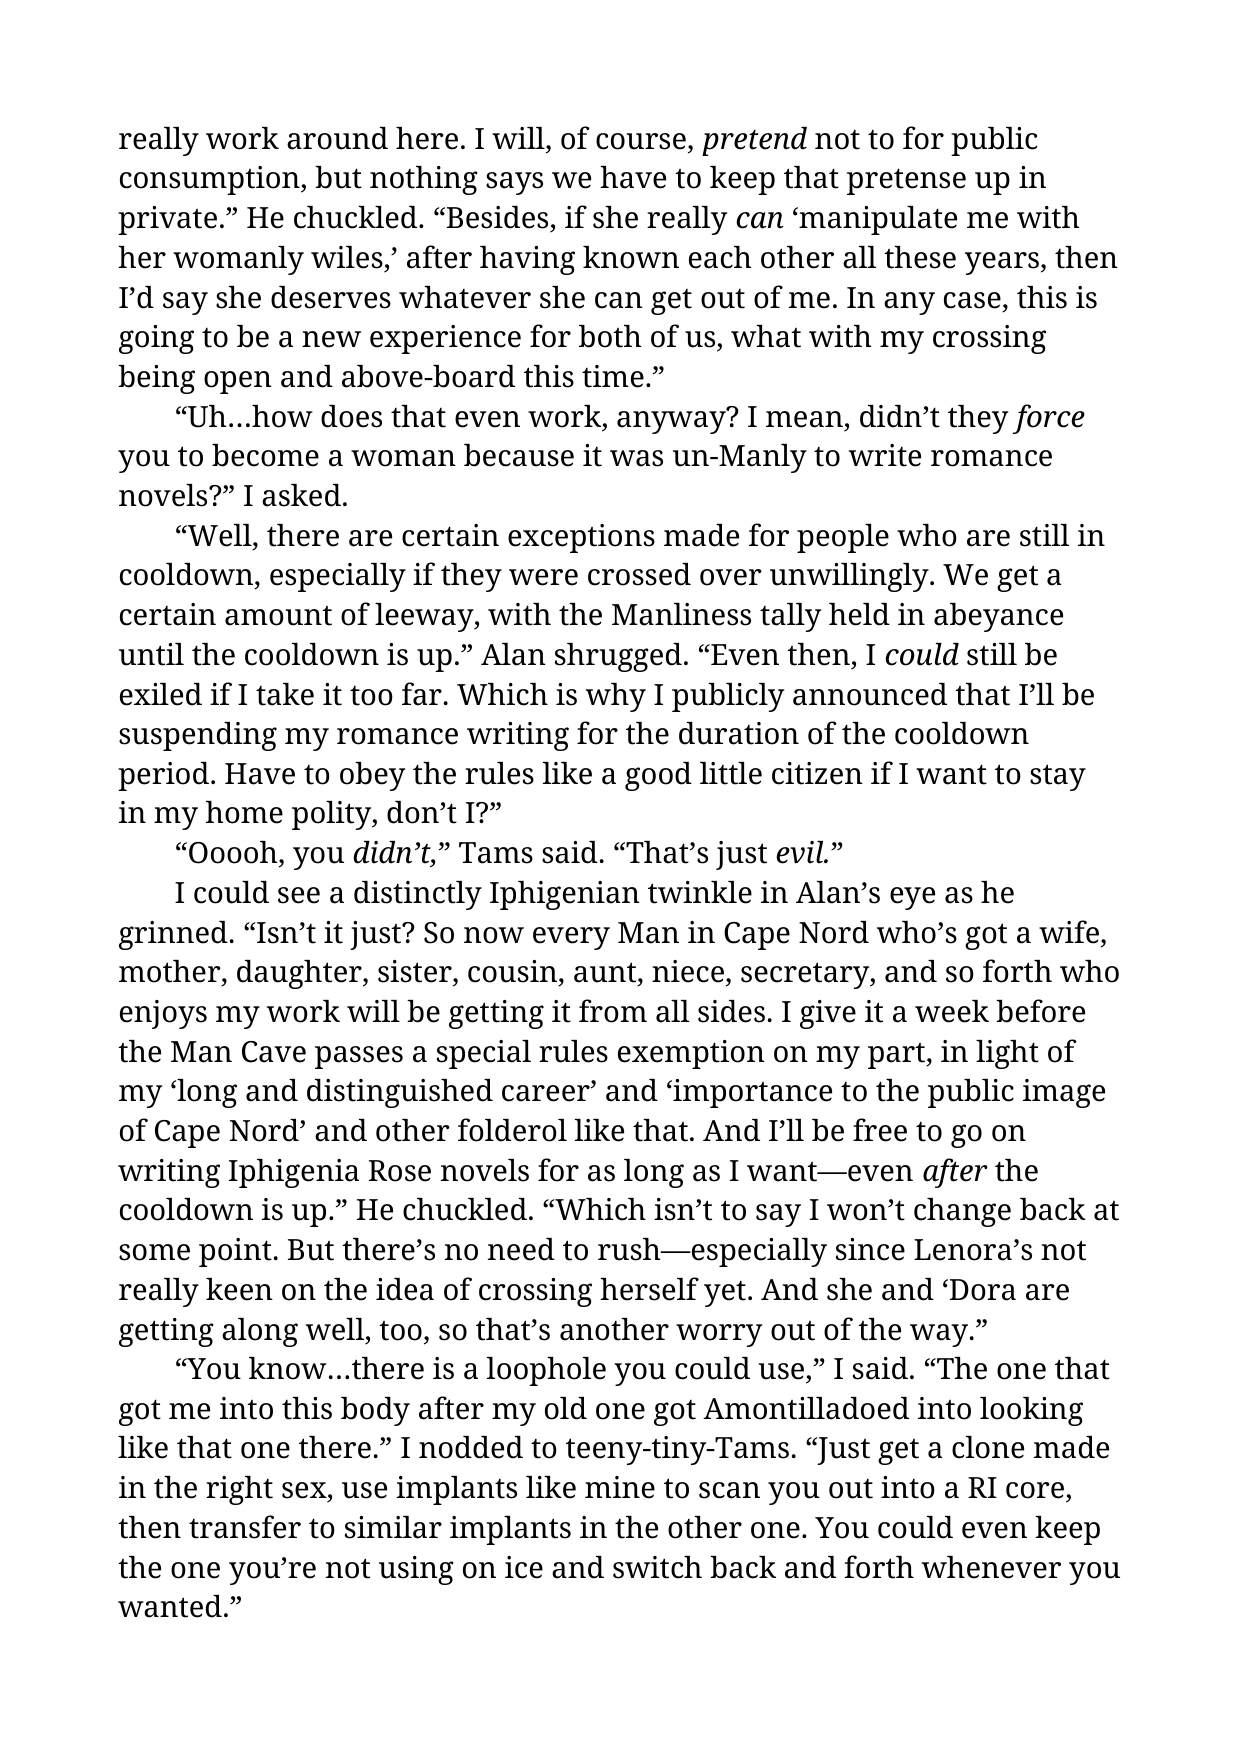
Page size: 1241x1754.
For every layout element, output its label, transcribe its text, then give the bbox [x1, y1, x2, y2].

text I could see a distinctly Iphigenian twinkle in Alan’s eye as he grinned. “Isn’t it just? So now every Man in Cape Nord who’s got a wife, mother, daughter, sister, cousin, aunt, niece, secretary, and so forth who enjoys my work will be getting it from all sides. I give it a week before the Man Cave passes a special rules exemption on my part, in light of my ‘long and distinguished career’ and ‘importance to the public image of Cape Nord’ and other folderol like that. And I’ll be free to go on writing Iphigenia Rose novels for as long as I want—even after the cooldown is up.” He chuckled. “Which isn’t to say I won’t change back at some point. But there’s no need to rush—especially since Lenora’s not really keen on the idea of crossing herself yet. And she and ‘Dora are getting along well, too, so that’s another worry out of the way.” [118, 872, 1122, 1348]
text “Ooooh, you didn’t,” Tams said. “That’s just evil.” [118, 832, 1122, 872]
text really work around here. I will, of course, pretend not to for public consumption, but nothing says we have to keep that pretense up in private.” He chuckled. “Besides, if she really can ‘manipulate me with her womanly wiles,’ after having known each other all these years, then I’d say she deserves whatever she can get out of me. In any case, this is going to be a new experience for both of us, what with my crossing being open and above-board this time.” [118, 118, 1122, 396]
text “Uh…how does that even work, anyway? I mean, didn’t they force you to become a woman because it was un-Manly to write romance novels?” I asked. [118, 396, 1122, 515]
text “You know…there is a loophole you could use,” I said. “The one that got me into this body after my old one got Amontilladoed into looking like that one there.” I nodded to teeny-tiny-Tams. “Just get a clone made in the right sex, use implants like mine to scan you out into a RI core, then transfer to similar implants in the other one. You could even keep the one you’re not using on ice and switch back and forth whenever you wanted.” [118, 1348, 1122, 1626]
text “Well, there are certain exceptions made for people who are still in cooldown, especially if they were crossed over unwillingly. We get a certain amount of leeway, with the Manliness tally held in abeyance until the cooldown is up.” Alan shrugged. “Even then, I could still be exiled if I take it too far. Which is why I publicly announced that I’ll be suspending my romance writing for the duration of the cooldown period. Have to obey the rules like a good little citizen if I want to stay in my home polity, don’t I?” [118, 515, 1122, 832]
